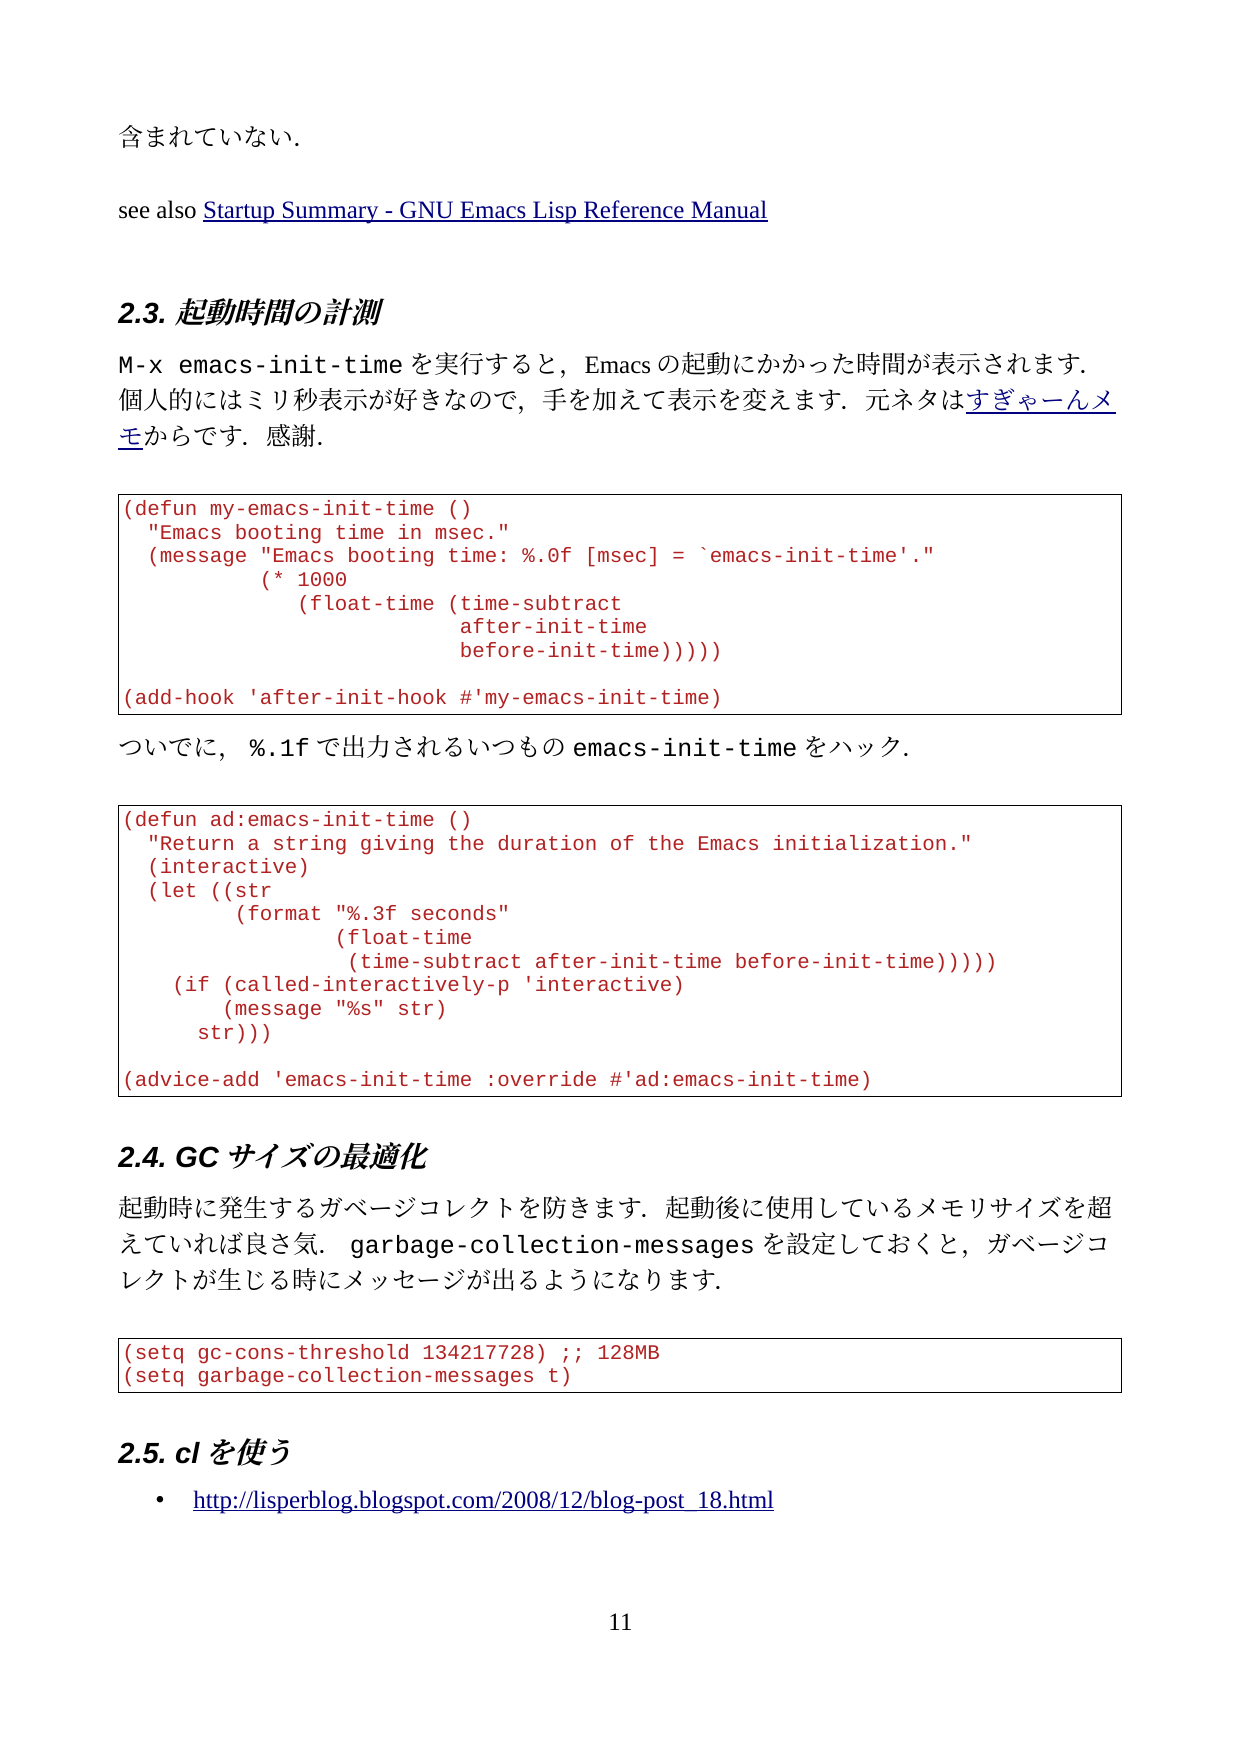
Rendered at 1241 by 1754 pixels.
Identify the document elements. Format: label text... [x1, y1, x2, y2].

text M-x emacs-init-time を実行すると，Emacsの起動にかかった時間が表示されます．個人的にはミリ秒表示が好きなので，手を加えて表示を変えます．元ネタはすぎゃーんメモからです．感謝． [118, 345, 1122, 482]
subtitle 起動時間の計測 [118, 290, 1122, 332]
text "Emacs booting time in msec." [119, 518, 1121, 542]
text (float-time (time-subtract [119, 589, 1121, 612]
text (add-hook 'after-init-hook #'my-emacs-init-time) [119, 683, 1121, 714]
text (defun ad:emacs-init-time () [119, 806, 1121, 828]
text after-init-time [119, 612, 1121, 636]
text (float-time [119, 923, 1121, 947]
text 含まれていない． [118, 118, 1122, 183]
subtitle GCサイズの最適化 [118, 1134, 1122, 1176]
text (* 1000 [119, 565, 1121, 589]
text (message "Emacs booting time: %.0f [msec] = `emacs-init-time'." [119, 542, 1121, 565]
subtitle clを使う [118, 1430, 1122, 1472]
text (format "%.3f seconds" [119, 899, 1121, 923]
text (message "%s" str) [119, 994, 1121, 1018]
text "Return a string giving the duration of the Emacs initialization." [119, 828, 1121, 852]
text (defun my-emacs-init-time () [119, 495, 1121, 518]
text (advice-add 'emacs-init-time :override #'ad:emacs-init-time) [119, 1065, 1121, 1096]
text (if (called-interactively-p 'interactive) [119, 970, 1121, 994]
text 起動時に発生するガベージコレクトを防きます．起動後に使用しているメモリサイズを超えていれば良さ気． garbage-collection-messages を設定しておくと，ガベージコレクトが生じる時にメッセージが出るようになります． [118, 1188, 1122, 1325]
list http://lisperblog.blogspot.com/2008/12/blog-post_18.html [156, 1485, 1122, 1542]
text before-init-time))))) [119, 636, 1121, 660]
text (time-subtract after-init-time before-init-time))))) [119, 947, 1121, 970]
text str))) [119, 1018, 1121, 1041]
text (setq garbage-collection-messages t) [119, 1361, 1121, 1392]
text ついでに， %.1f で出力されるいつもの emacs-init-time をハック． [118, 727, 1122, 792]
text (setq gc-cons-threshold 134217728) ;; 128MB [119, 1339, 1121, 1361]
text see also Startup Summary - GNU Emacs Lisp Reference Manual [118, 195, 1122, 253]
text (let ((str [119, 876, 1121, 899]
text (interactive) [119, 852, 1121, 876]
